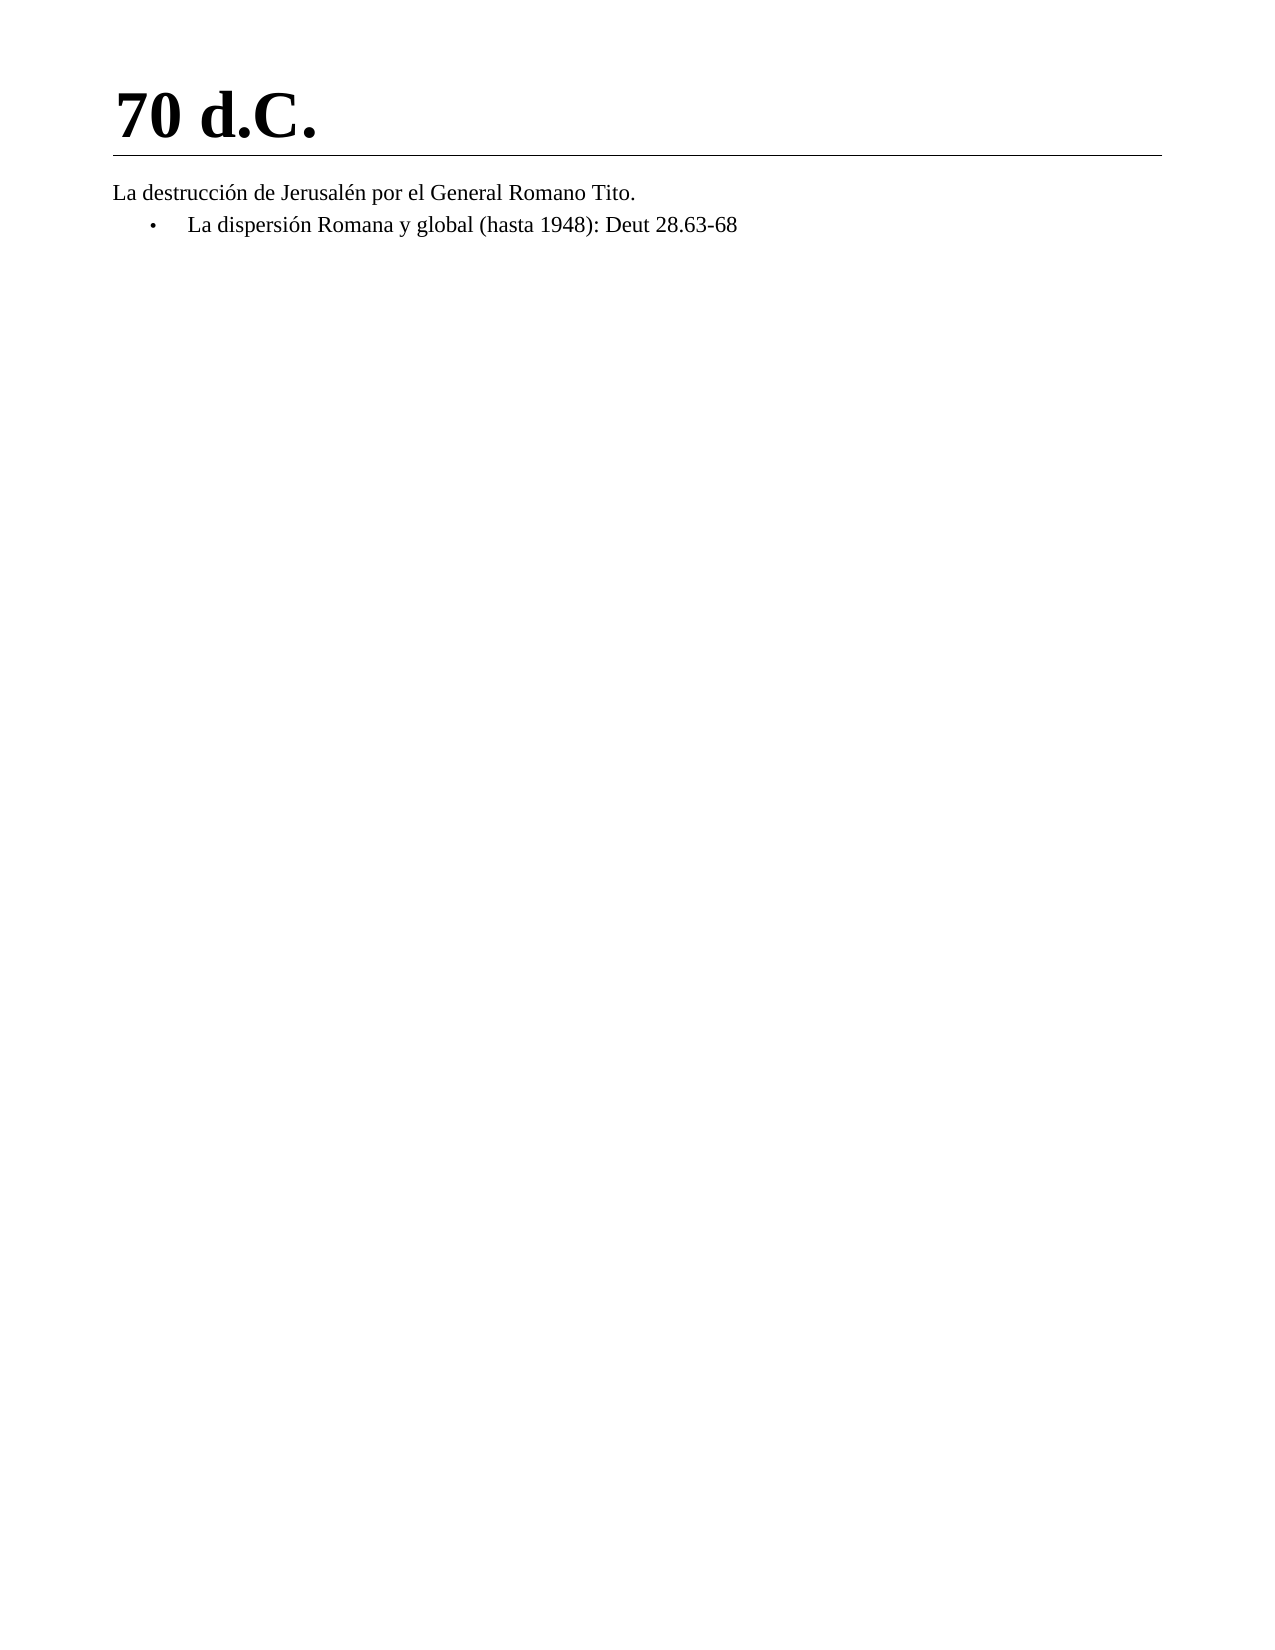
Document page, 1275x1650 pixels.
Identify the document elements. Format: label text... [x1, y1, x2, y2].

list La dispersión Romana y global (hasta 1948): Deut 28.63-68 [150, 212, 1162, 237]
text La destrucción de Jerusalén por el General Romano Tito. [112, 180, 1162, 206]
text 70 d.C. [112, 75, 1162, 155]
